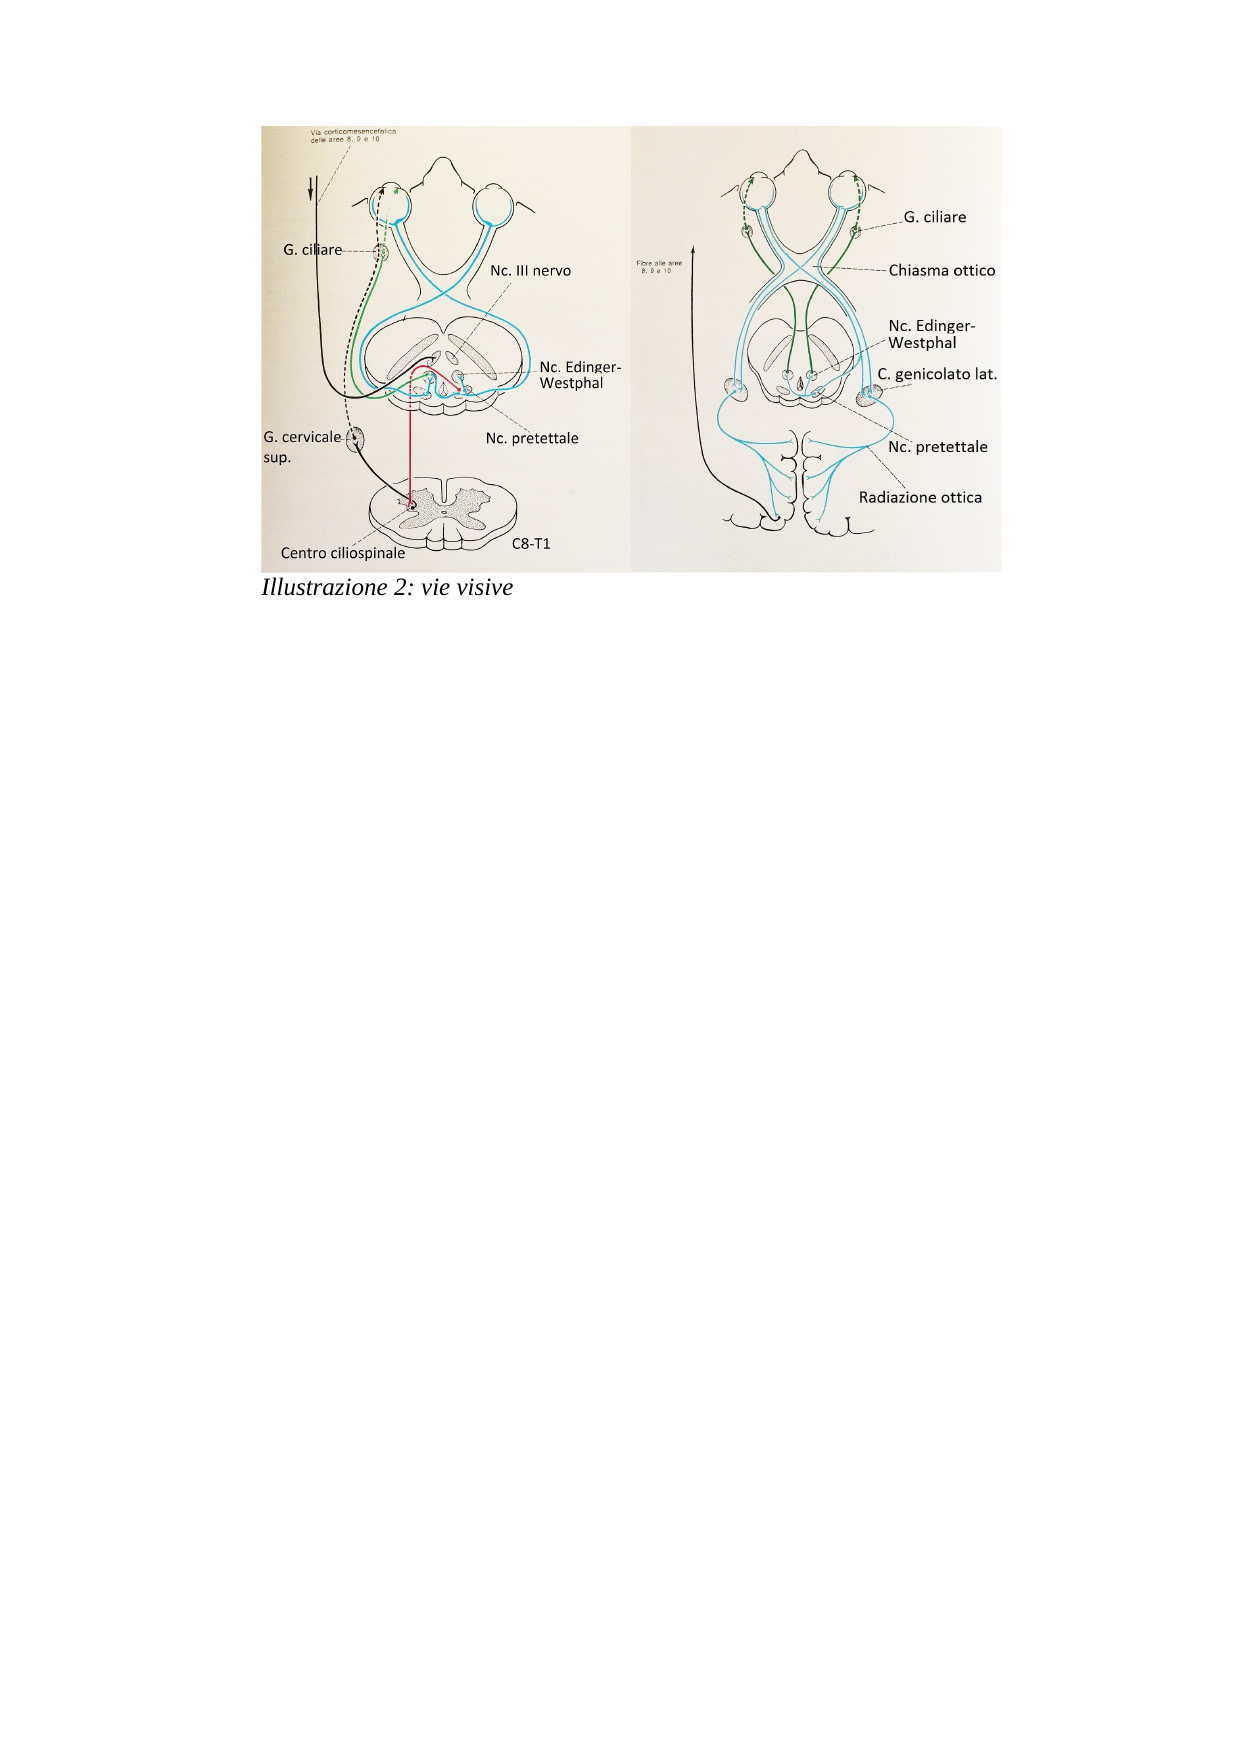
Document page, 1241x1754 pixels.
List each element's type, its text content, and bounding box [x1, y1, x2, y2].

text Illustrazione 2: vie visive [261, 573, 1002, 601]
picture [261, 126, 1002, 573]
